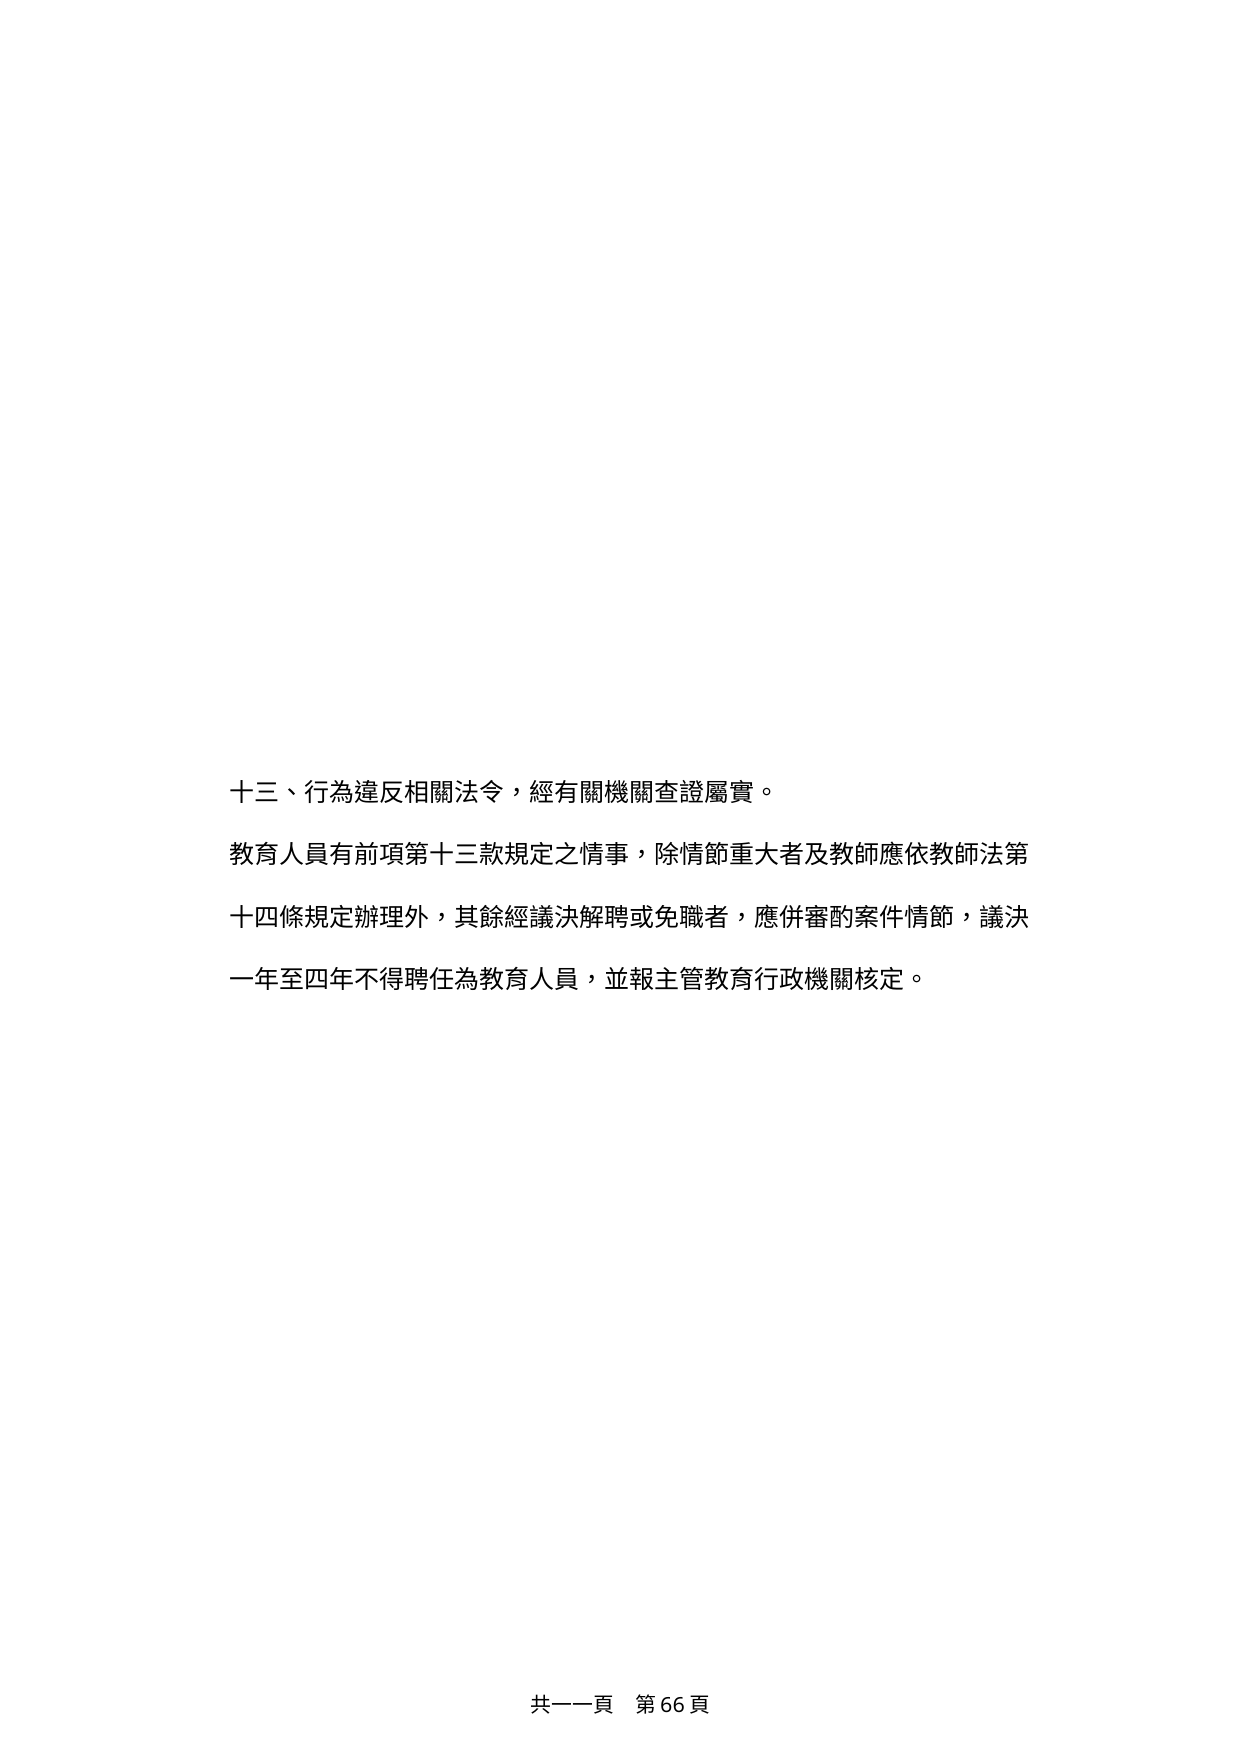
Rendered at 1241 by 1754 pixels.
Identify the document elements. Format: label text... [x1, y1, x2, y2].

text 教育人員有前項第十三款規定之情事，除情節重大者及教師應依教師法第 [118, 811, 1122, 874]
text 一年至四年不得聘任為教育人員，並報主管教育行政機關核定。 [118, 936, 1122, 999]
text 十三、行為違反相關法令，經有關機關查證屬實。 [118, 749, 1122, 811]
text 十四條規定辦理外，其餘經議決解聘或免職者，應併審酌案件情節，議決 [118, 874, 1122, 936]
